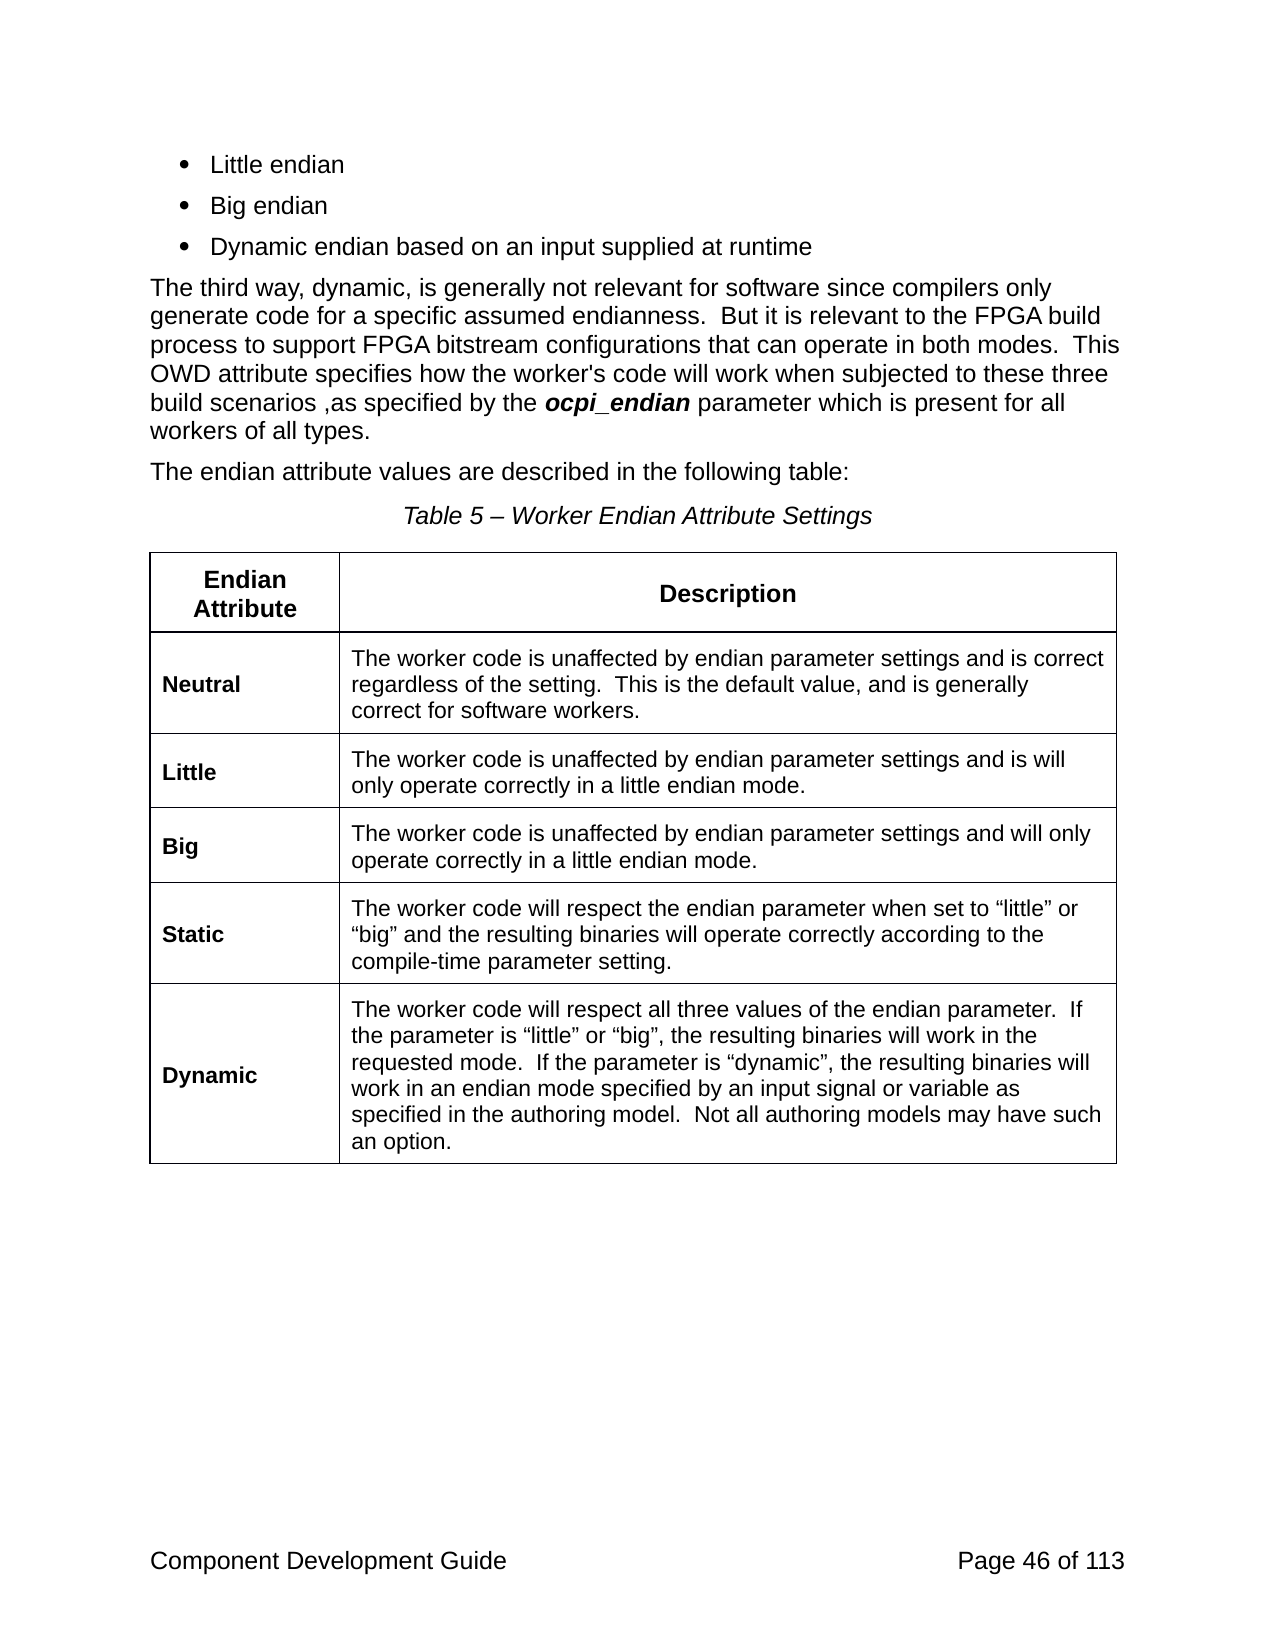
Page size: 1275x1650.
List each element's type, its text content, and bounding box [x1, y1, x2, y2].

table_cell The worker code is unaffected by endian parameter settings and is correct regardless of the setting. This is the default value, and is generally correct for software workers. [340, 633, 1116, 732]
table_cell The worker code is unaffected by endian parameter settings and is will only operate correctly in a little endian mode. [340, 734, 1116, 807]
table_cell Little [151, 734, 339, 807]
text The endian attribute values are described in the following table: [150, 457, 1125, 486]
table_cell The worker code will respect the endian parameter when set to “little” or “big” and the resulting binaries will operate correctly according to the compile-time parameter setting. [340, 883, 1116, 983]
table_cell Big [151, 808, 339, 882]
table_cell The worker code is unaffected by endian parameter settings and will only operate correctly in a little endian mode. [340, 808, 1116, 882]
list Big endian [180, 191, 1125, 220]
table_cell Dynamic [151, 984, 339, 1163]
table_header Endian Attribute [151, 553, 339, 631]
table_cell Static [151, 883, 339, 983]
list Little endian [180, 150, 1125, 179]
table_cell The worker code will respect all three values of the endian parameter. If the parameter is “little” or “big”, the resulting binaries will work in the requested mode. If the parameter is “dynamic”, the resulting binaries will work in an endian mode specified by an input signal or variable as specified in the authoring model. Not all authoring models may have such an option. [340, 984, 1116, 1163]
text The third way, dynamic, is generally not relevant for software since compilers only generate code for a specific assumed endianness. But it is relevant to the FPGA build process to support FPGA bitstream configurations that can operate in both modes. This OWD attribute specifies how the worker's code will work when subjected to these three build scenarios ,as specified by the ocpi_endian parameter which is present for all workers of all types. [150, 272, 1125, 445]
table_cell Neutral [151, 633, 339, 732]
text Table 5 – Worker Endian Attribute Settings [150, 501, 1125, 529]
table_header Description [340, 553, 1116, 631]
list Dynamic endian based on an input supplied at runtime [180, 232, 1125, 261]
